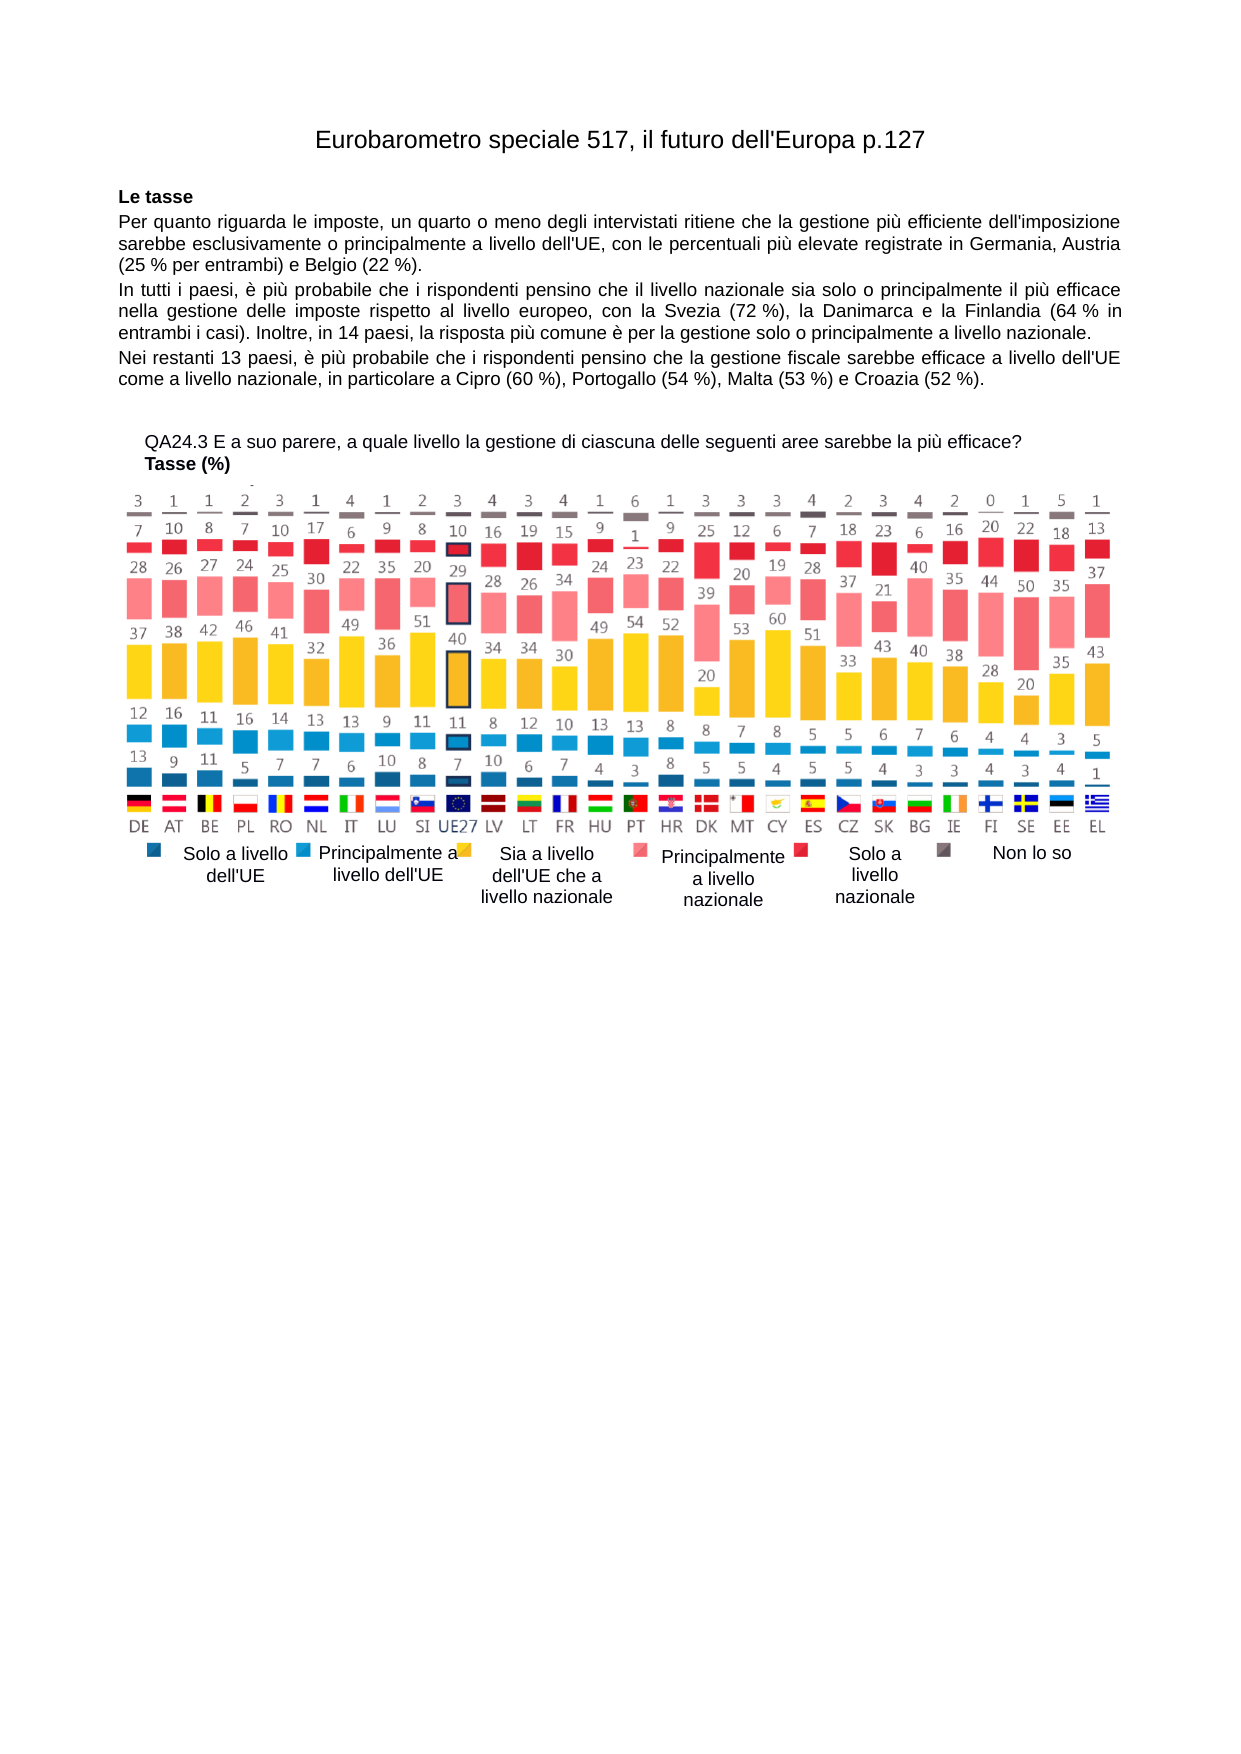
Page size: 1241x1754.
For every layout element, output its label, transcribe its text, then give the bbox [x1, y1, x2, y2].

picture [118, 485, 1114, 878]
text In tutti i paesi, è più probabile che i rispondenti pensino che il livello nazionale sia solo o principalmente il più efficace nella gestione delle imposte rispetto al livello europeo, con la Svezia (72 %), la Danimarca e la Finlandia (64 % in entrambi i casi). Inoltre, in 14 paesi, la risposta più comune è per la gestione solo o principalmente a livello nazionale. [118, 279, 1122, 343]
text Nei restanti 13 paesi, è più probabile che i rispondenti pensino che la gestione fiscale sarebbe efficace a livello dell'UE come a livello nazionale, in particolare a Cipro (60 %), Portogallo (54 %), Malta (53 %) e Croazia (52 %). [118, 347, 1122, 390]
text Per quanto riguarda le imposte, un quarto o meno degli intervistati ritiene che la gestione più efficiente dell'imposizione sarebbe esclusivamente o principalmente a livello dell'UE, con le percentuali più elevate registrate in Germania, Austria (25 % per entrambi) e Belgio (22 %). [118, 211, 1122, 276]
text Le tasse [118, 186, 1122, 208]
